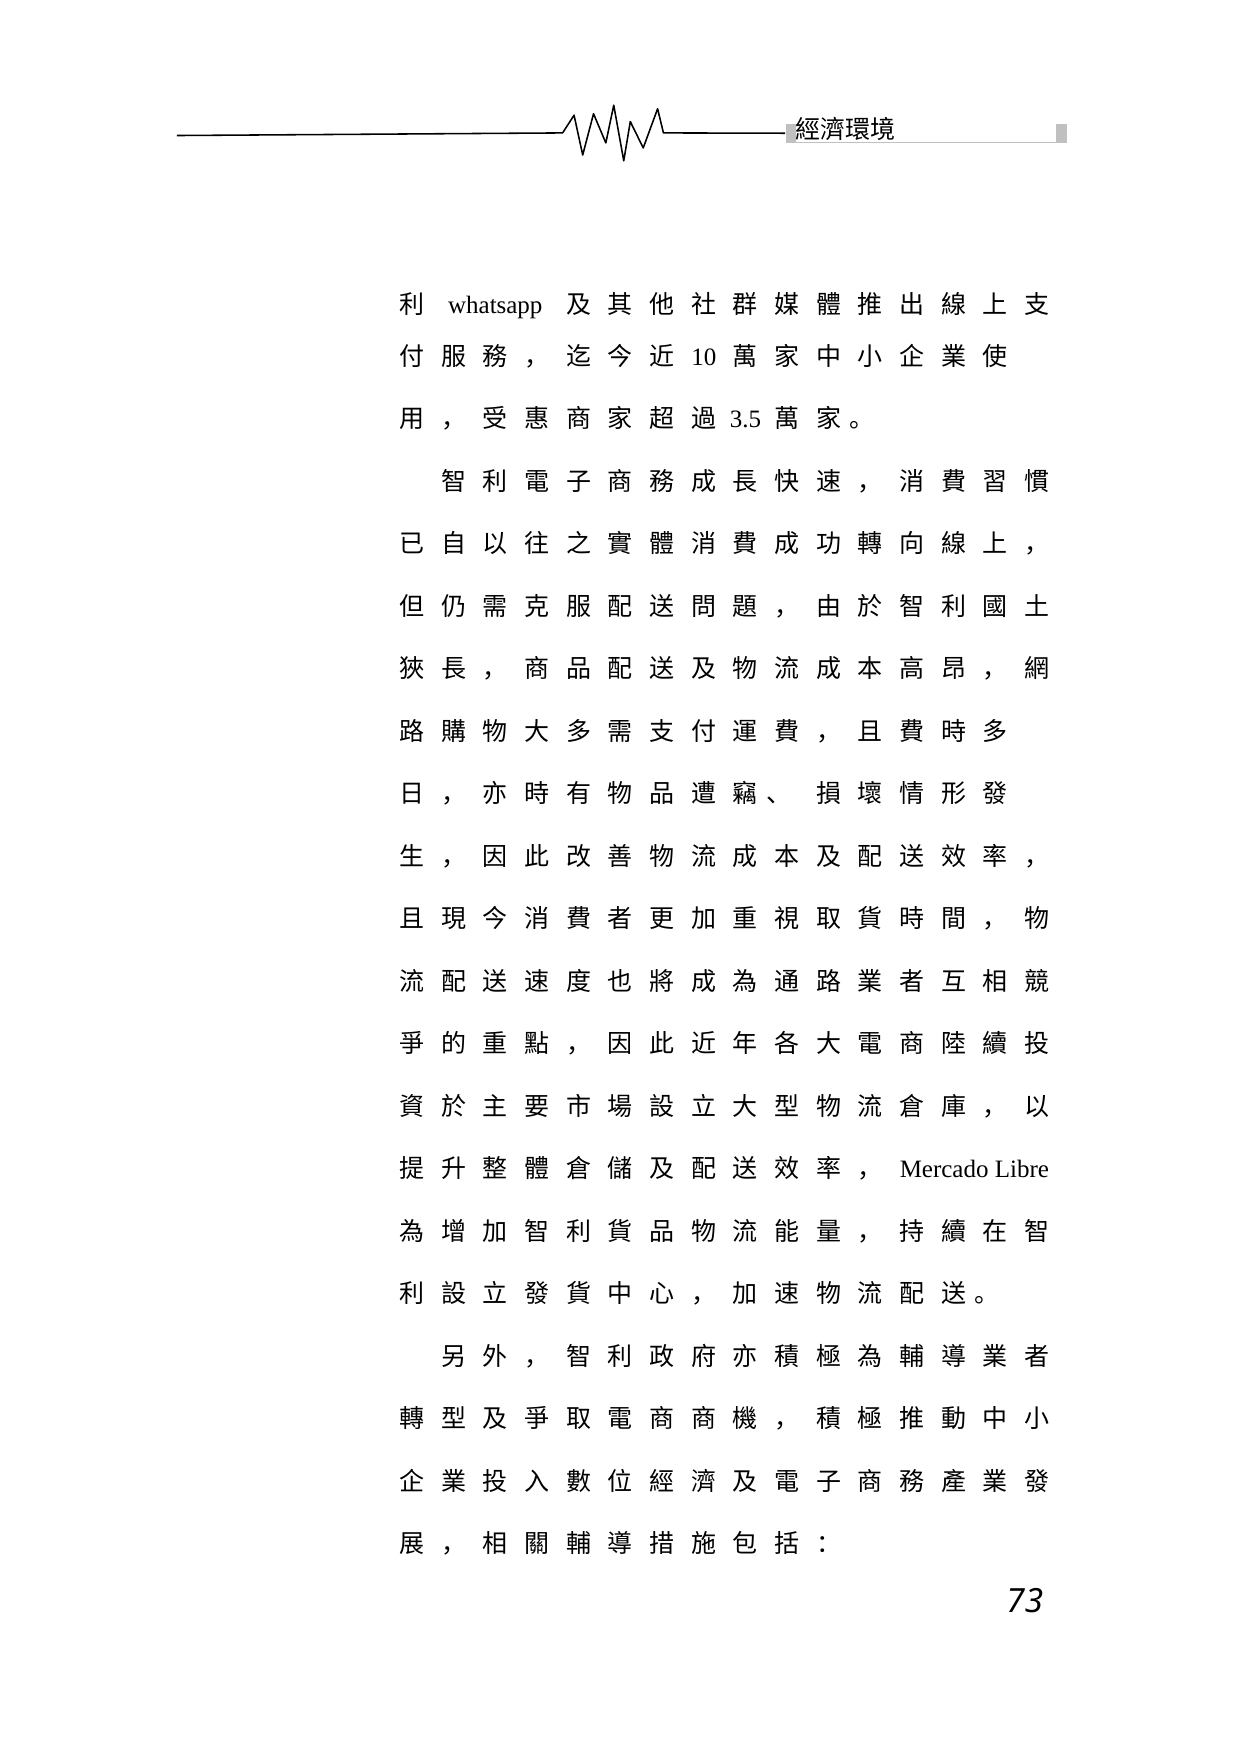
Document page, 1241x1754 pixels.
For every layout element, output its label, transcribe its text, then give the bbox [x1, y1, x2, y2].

subtitle 智利電子商務成長快速，消費習慣已自以往之實體消費成功轉向線上，但仍需克服配送問題，由於智利國土狹長，商品配送及物流成本高昂，網路購物大多需支付運費，且費時多日，亦時有物品遭竊、損壞情形發生，因此改善物流成本及配送效率，且現今消費者更加重視取貨時間，物流配送速度也將成為通路業者互相競爭的重點，因此近年各大電商陸續投資於主要市場設立大型物流倉庫，以提升整體倉儲及配送效率，Mercado Libre為增加智利貨品物流能量，持續在智利設立發貨中心，加速物流配送。 [367, 438, 1058, 1313]
subtitle 另外，智利政府亦積極為輔導業者轉型及爭取電商商機，積極推動中小企業投入數位經濟及電子商務產業發展，相關輔導措施包括： [367, 1313, 1058, 1563]
subtitle 利whatsapp及其他社群媒體推出線上支付服務，迄今近10萬家中小企業使用，受惠商家超過3.5萬家。 [367, 250, 1058, 438]
